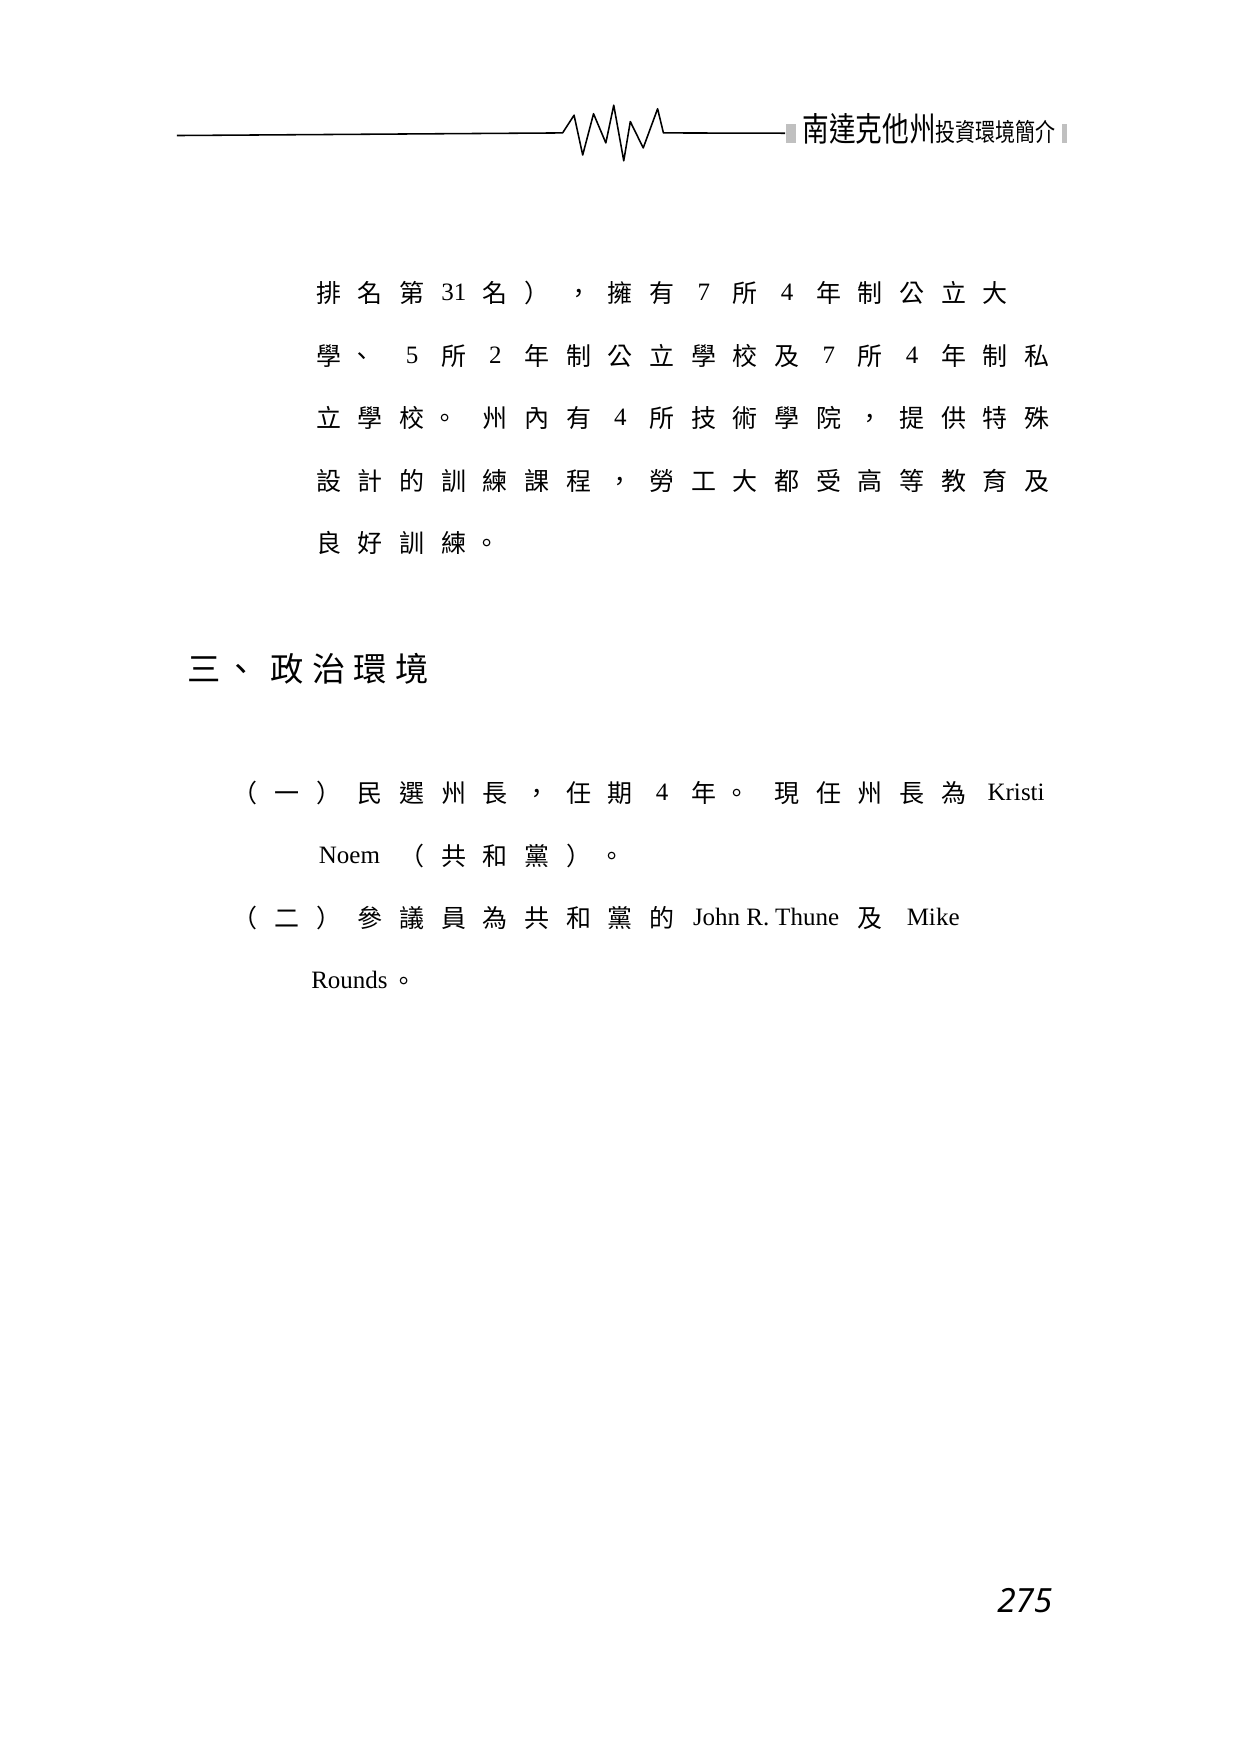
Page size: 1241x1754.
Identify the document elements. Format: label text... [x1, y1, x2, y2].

text （二）參議員為共和黨的John R. Thune及Mike Rounds。 [207, 875, 1058, 1000]
text （一）民選州長，任期4年。現任州長為Kristi Noem（共和黨）。 [207, 750, 1058, 875]
text 排名第31名），擁有7所4年制公立大學、5所2年制公立學校及7所4年制私立學校。州內有4所技術學院，提供特殊設計的訓練課程，勞工大都受高等教育及良好訓練。 [207, 250, 1058, 563]
text 三、政治環境 [183, 625, 1058, 688]
